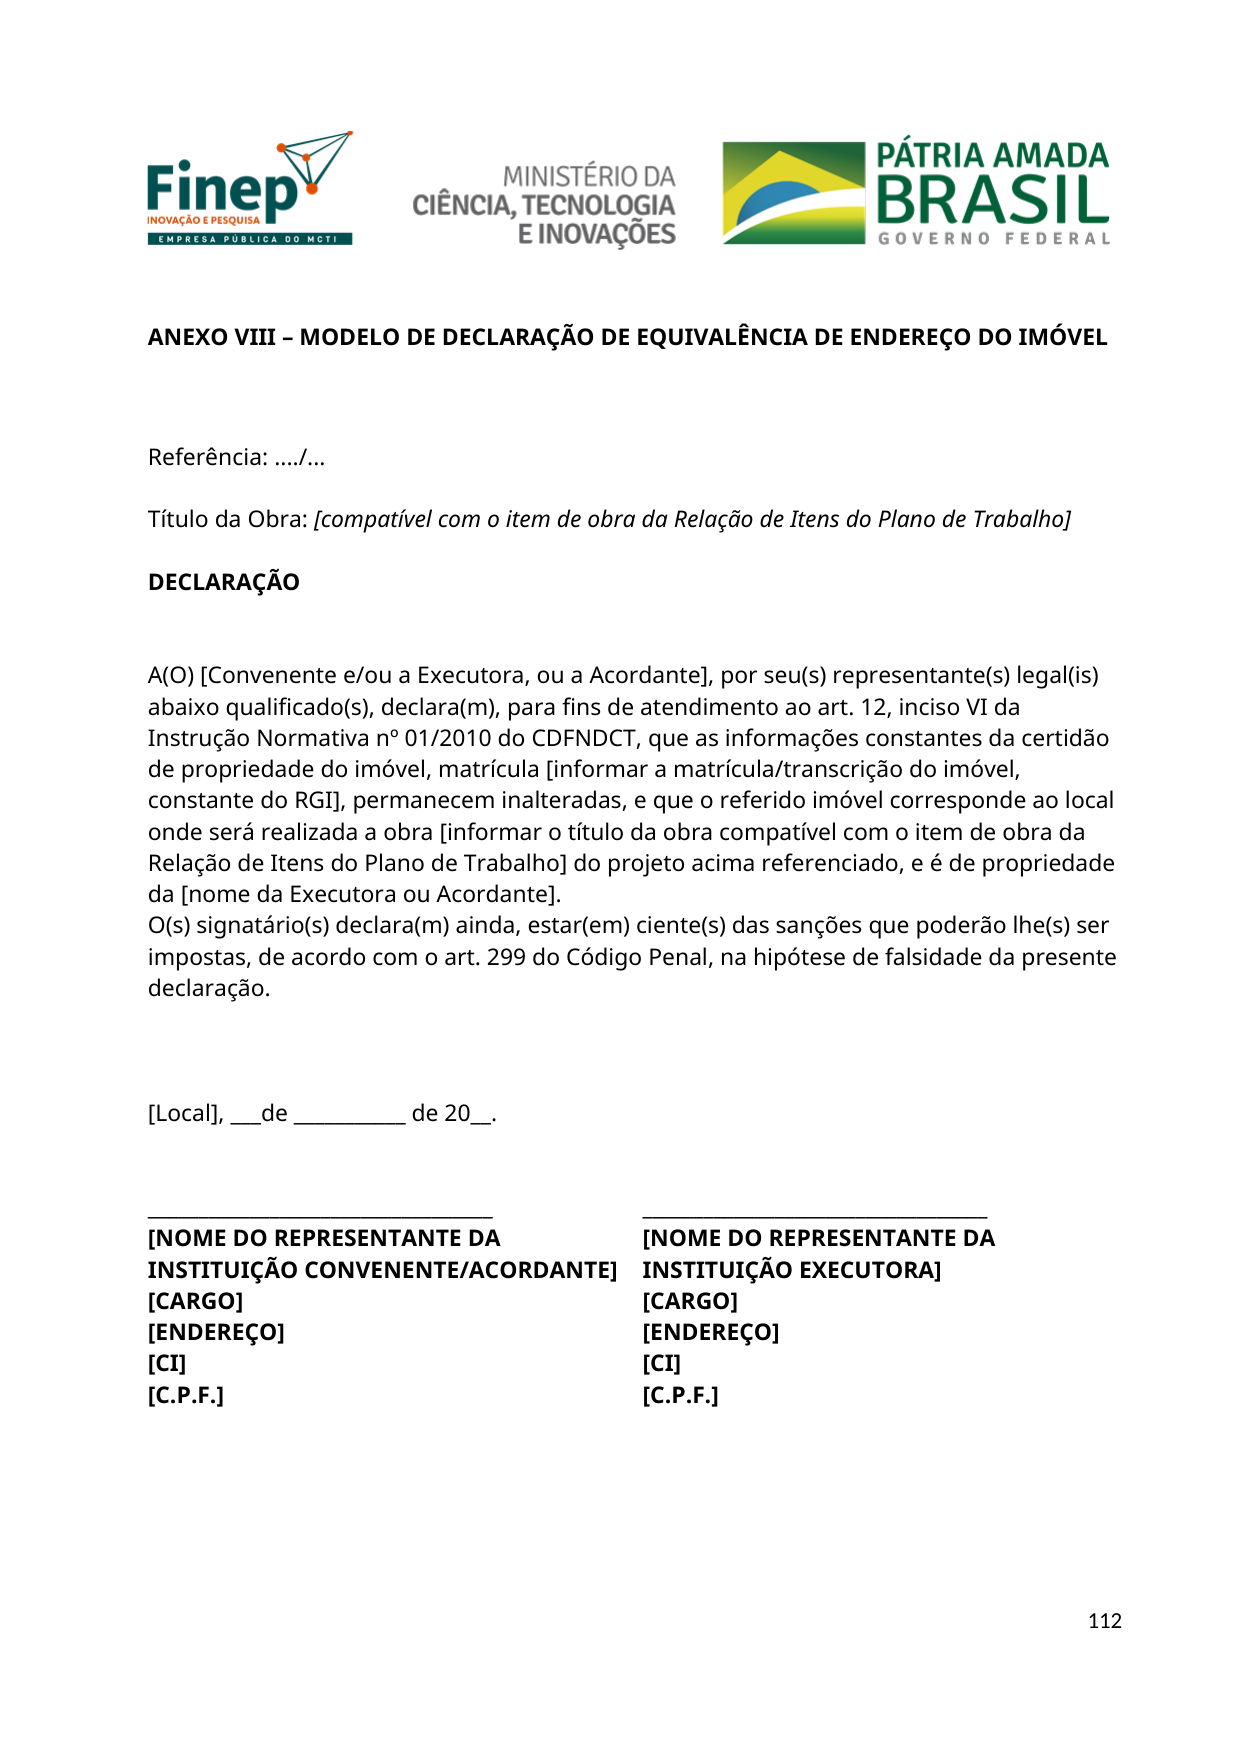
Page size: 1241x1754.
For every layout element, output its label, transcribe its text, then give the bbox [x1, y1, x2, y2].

text Título da Obra: [compatível com o item de obra da Relação de Itens do Plano de Trabalho] [148, 503, 1122, 534]
text DECLARAÇÃO [148, 566, 1122, 597]
table_header __________________________________ [NOME DO REPRESENTANTE DA INSTITUIÇÃO EXECUTORA] [CARGO] [ENDEREÇO] [CI] [C.P.F.] [631, 1004, 1126, 1410]
table_header [Local], ___de ___________ de 20__. __________________________________ [NOME DO REPRESENTANTE DA INSTITUIÇÃO CONVENENTE/ACORDANTE] [CARGO] [ENDEREÇO] [CI] [C.P.F.] [137, 1004, 631, 1410]
text ANEXO VIII – MODELO DE DECLARAÇÃO DE EQUIVALÊNCIA DE ENDEREÇO DO IMÓVEL [148, 321, 1122, 353]
text O(s) signatário(s) declara(m) ainda, estar(em) ciente(s) das sanções que poderão lhe(s) ser impostas, de acordo com o art. 299 do Código Penal, na hipótese de falsidade da presente declaração. [148, 909, 1122, 1003]
text A(O) [Convenente e/ou a Executora, ou a Acordante], por seu(s) representante(s) legal(is) abaixo qualificado(s), declara(m), para fins de atendimento ao art. 12, inciso VI da Instrução Normativa nº 01/2010 do CDFNDCT, que as informações constantes da certidão de propriedade do imóvel, matrícula [informar a matrícula/transcrição do imóvel, constante do RGI], permanecem inalteradas, e que o referido imóvel corresponde ao local onde será realizada a obra [informar o título da obra compatível com o item de obra da Relação de Itens do Plano de Trabalho] do projeto acima referenciado, e é de propriedade da [nome da Executora ou Acordante]. [148, 659, 1122, 909]
text Referência: ..../... [148, 441, 1122, 472]
